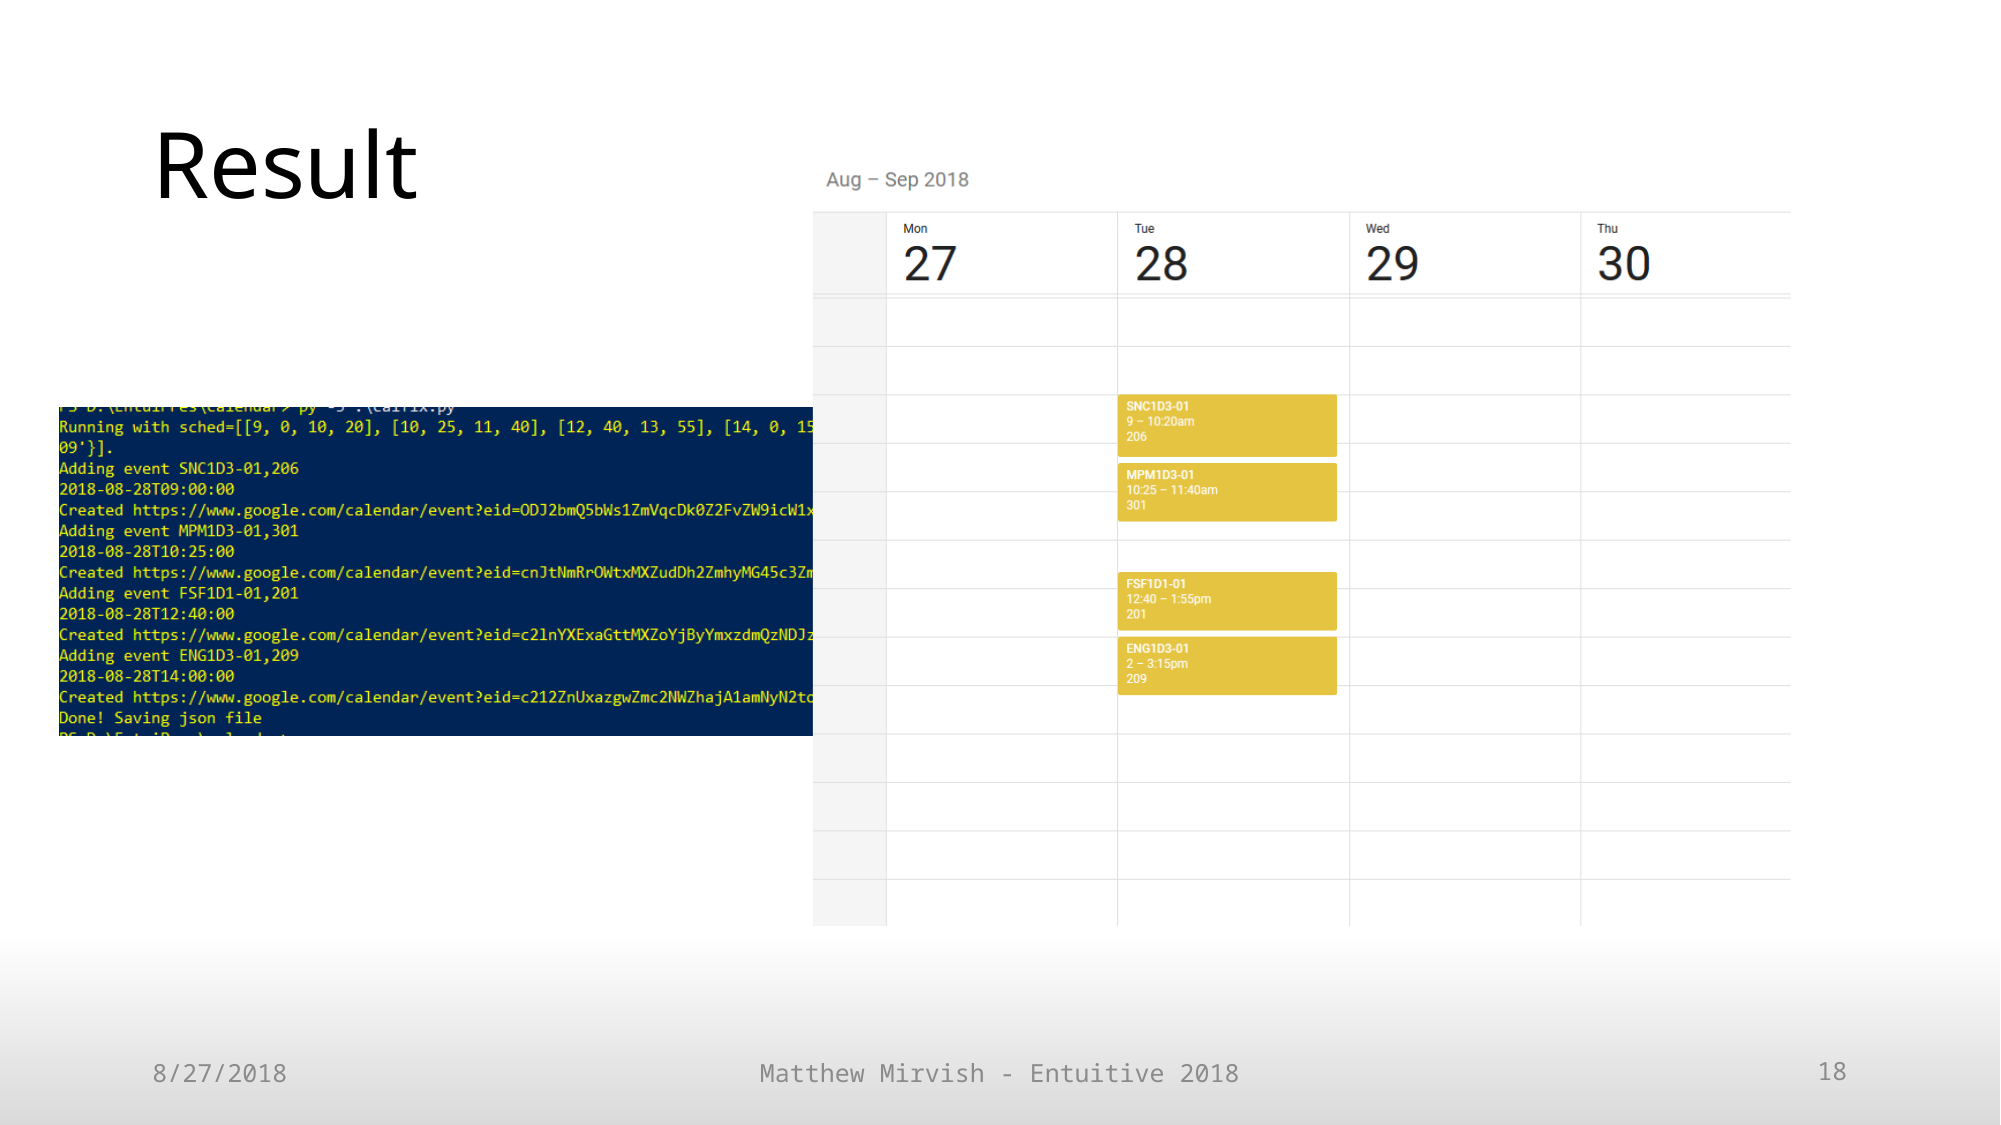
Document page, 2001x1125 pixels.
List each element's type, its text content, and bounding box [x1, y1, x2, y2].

picture [59, 168, 1791, 926]
title Result [137, 59, 1863, 278]
footer Matthew Mirvish - Entuitive 2018 [662, 1042, 1338, 1103]
slide_number 8/27/2018 [137, 1042, 588, 1103]
slide_number [1412, 1042, 1863, 1103]
